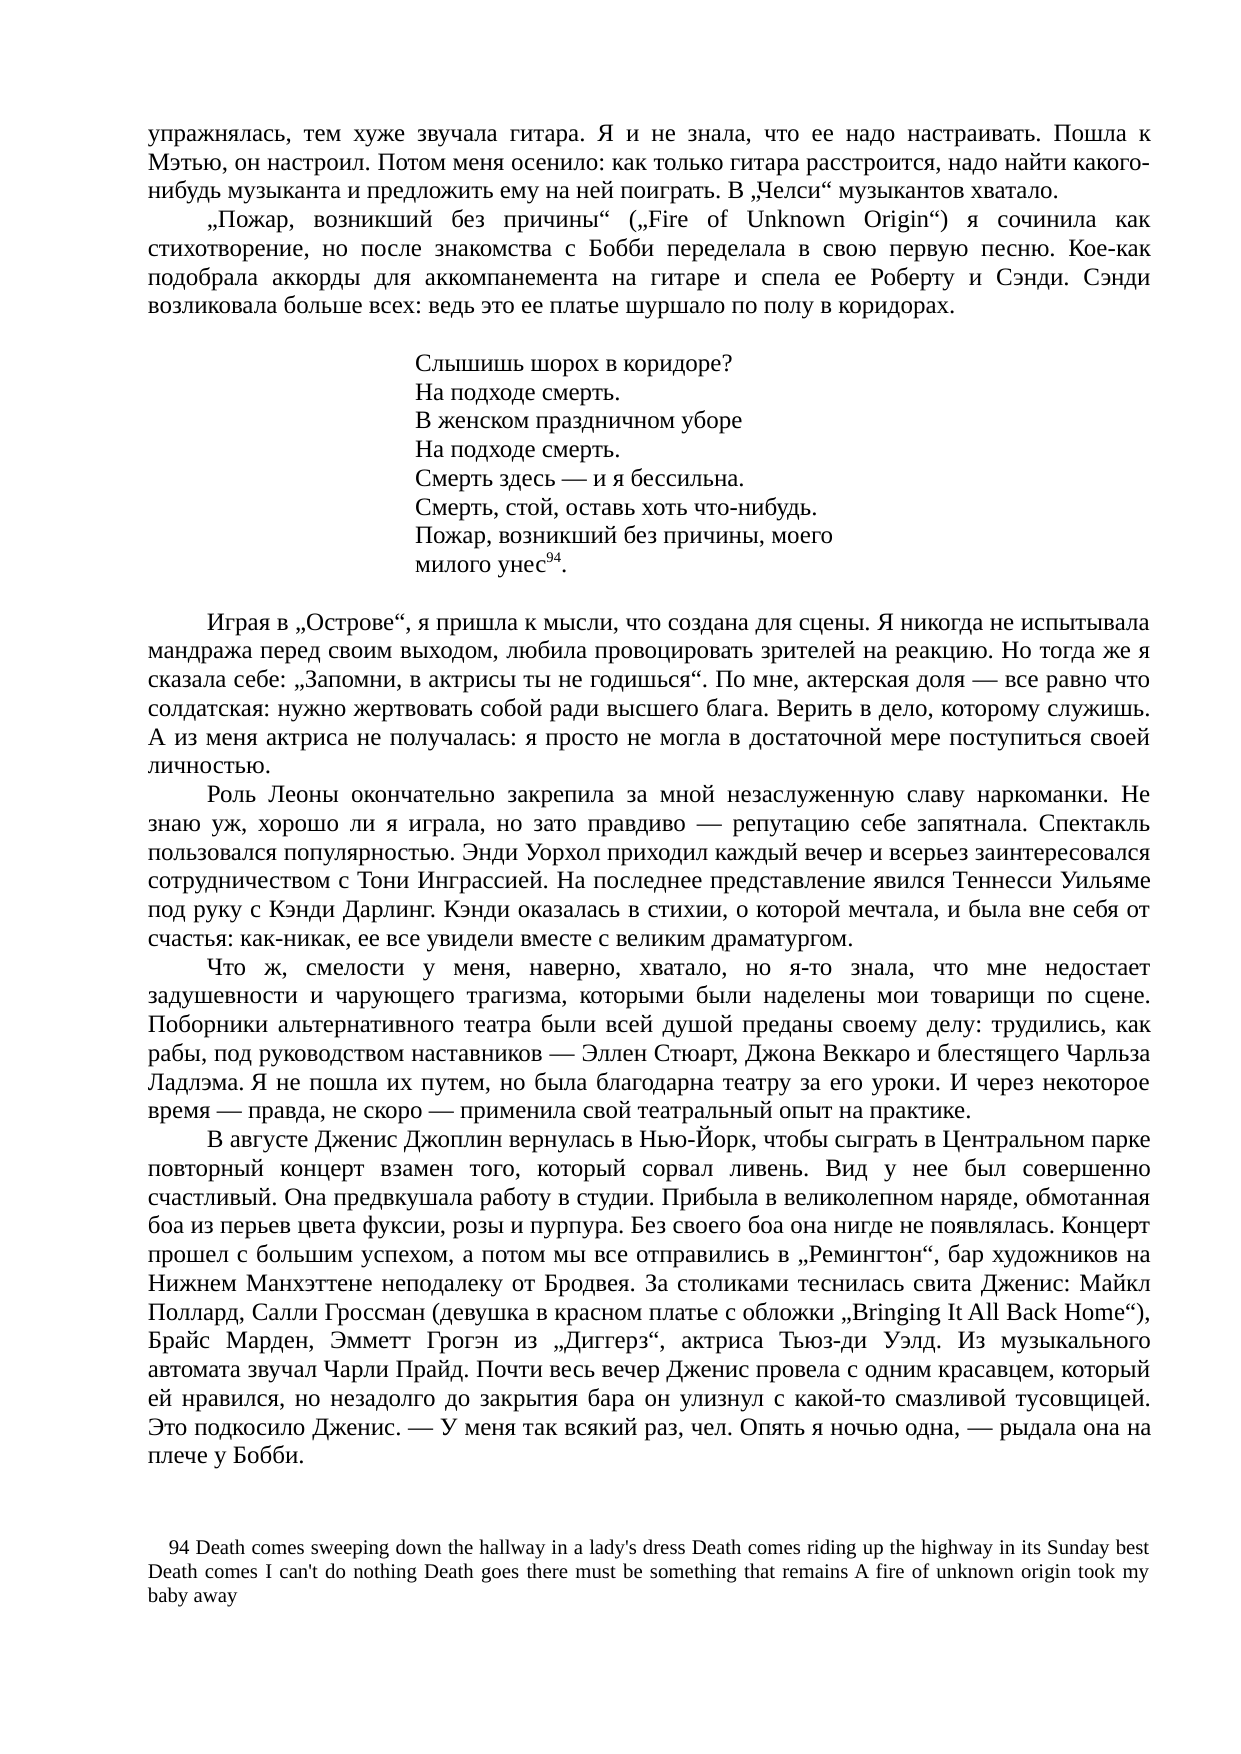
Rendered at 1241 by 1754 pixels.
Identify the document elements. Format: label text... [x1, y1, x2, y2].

text Роль Леоны окончательно закрепила за мной незаслуженную славу наркоманки. Не знаю уж, хорошо ли я играла, но зато правдиво — репутацию себе запятнала. Спектакль пользовался популярностью. Энди Уорхол приходил каждый вечер и всерьез заинтересовался сотрудничеством с Тони Инграссией. На последнее представление явился Теннесси Уильяме под руку с Кэнди Дарлинг. Кэнди оказалась в стихии, о которой мечтала, и была вне себя от счастья: как-никак, ее все увидели вместе с великим драматургом. [148, 779, 1152, 952]
text В августе Дженис Джоплин вернулась в Нью-Йорк, чтобы сыграть в Центральном парке повторный концерт взамен того, который сорвал ливень. Вид у нее был совершенно счастливый. Она предвкушала работу в студии. Прибыла в великолепном наряде, обмотанная боа из перьев цвета фуксии, розы и пурпура. Без своего боа она нигде не появлялась. Концерт прошел с большим успехом, а потом мы все отправились в „Ремингтон“, бар художников на Нижнем Манхэттене неподалеку от Бродвея. За столиками теснилась свита Дженис: Майкл Поллард, Салли Гроссман (девушка в красном платье с обложки „Bringing It All Back Home“), Брайс Марден, Эмметт Грогэн из „Диггерз“, актриса Тьюз-ди Уэлд. Из музыкального автомата звучал Чарли Прайд. Почти весь вечер Дженис провела с одним красавцем, который ей нравился, но незадолго до закрытия бара он улизнул с какой-то смазливой тусовщицей. Это подкосило Дженис. — У меня так всякий раз, чел. Опять я ночью одна, — рыдала она на плече у Бобби. [148, 1124, 1152, 1469]
text упражнялась, тем хуже звучала гитара. Я и не знала, что ее надо настраивать. Пошла к Мэтью, он настроил. Потом меня осенило: как только гитара расстроится, надо найти какого-нибудь музыканта и предложить ему на ней поиграть. В „Челси“ музыкантов хватало. [148, 118, 1152, 204]
text Death comes sweeping down the hallway in a lady's dress Death comes riding up the highway in its Sunday best Death comes I can't do nothing Death goes there must be something that remains A fire of unknown origin took my baby away [148, 1535, 1152, 1607]
text В женском праздничном уборе [356, 406, 1089, 434]
text Пожар, возникший без причины, моего [356, 521, 1089, 549]
text На подходе смерть. [356, 377, 1089, 406]
text На подходе смерть. [356, 434, 1089, 463]
text Смерть здесь — и я бессильна. [356, 463, 1089, 492]
text „Пожар, возникший без причины“ („Fire of Unknown Origin“) я сочинила как стихотворение, но после знакомства с Бобби переделала в свою первую песню. Кое-как подобрала аккорды для аккомпанемента на гитаре и спела ее Роберту и Сэнди. Сэнди возликовала больше всех: ведь это ее платье шуршало по полу в коридорах. [148, 204, 1152, 319]
text Играя в „Острове“, я пришла к мысли, что создана для сцены. Я никогда не испытывала мандража перед своим выходом, любила провоцировать зрителей на реакцию. Но тогда же я сказала себе: „Запомни, в актрисы ты не годишься“. По мне, актерская доля — все равно что солдатская: нужно жертвовать собой ради высшего блага. Верить в дело, которому служишь. А из меня актриса не получалась: я просто не могла в достаточной мере поступиться своей личностью. [148, 607, 1152, 779]
text Слышишь шорох в коридоре? [356, 348, 1089, 377]
text милого унес. [356, 549, 1089, 578]
text Смерть, стой, оставь хоть что-нибудь. [356, 492, 1089, 521]
text Что ж, смелости у меня, наверно, хватало, но я-то знала, что мне недостает задушевности и чарующего трагизма, которыми были наделены мои товарищи по сцене. Поборники альтернативного театра были всей душой преданы своему делу: трудились, как рабы, под руководством наставников — Эллен Стюарт, Джона Веккаро и блестящего Чарльза Ладлэма. Я не пошла их путем, но была благодарна театру за его уроки. И через некоторое время — правда, не скоро — применила свой театральный опыт на практике. [148, 952, 1152, 1124]
